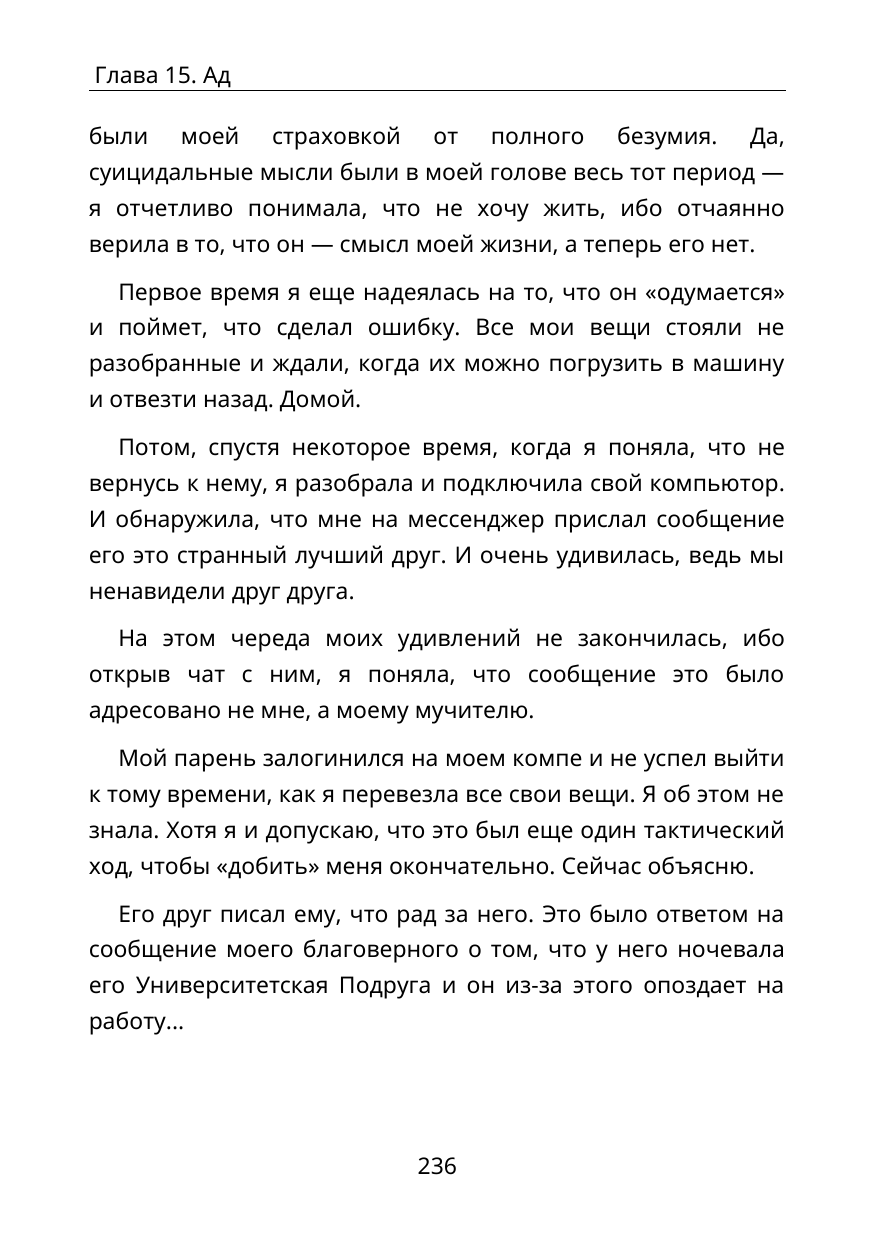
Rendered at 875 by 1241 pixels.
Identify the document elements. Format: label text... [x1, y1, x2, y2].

text Мой парень залогинился на моем компе и не успел выйти к тому времени, как я перевезла все свои вещи. Я об этом не знала. Хотя я и допускаю, что это был еще один тактический ход, чтобы «добить» меня окончательно. Сейчас объясню. [88, 742, 786, 881]
text Потом, спустя некоторое время, когда я поняла, что не вернусь к нему, я разобрала и подключила свой компьютор. И обнаружила, что мне на мессенджер прислал сообщение его это странный лучший друг. И очень удивилась, ведь мы ненавидели друг друга. [88, 431, 786, 606]
text На этом череда моих удивлений не закончилась, ибо открыв чат с ним, я поняла, что сообщение это было адресовано не мне, а моему мучителю. [88, 622, 786, 726]
text Первое время я еще надеялась на то, что он «одумается» и поймет, что сделал ошибку. Все мои вещи стояли не разобранные и ждали, когда их можно погрузить в машину и отвезти назад. Домой. [88, 275, 786, 414]
text Его друг писал ему, что рад за него. Это было ответом на сообщение моего благоверного о том, что у него ночевала его Университетская Подруга и он из-за этого опоздает на работу... [88, 897, 786, 1037]
text были моей страховкой от полного безумия. Да, суицидальные мысли были в моей голове весь тот период — я отчетливо понимала, что не хочу жить, ибо отчаянно верила в то, что он — смысл моей жизни, а теперь его нет. [88, 120, 786, 259]
